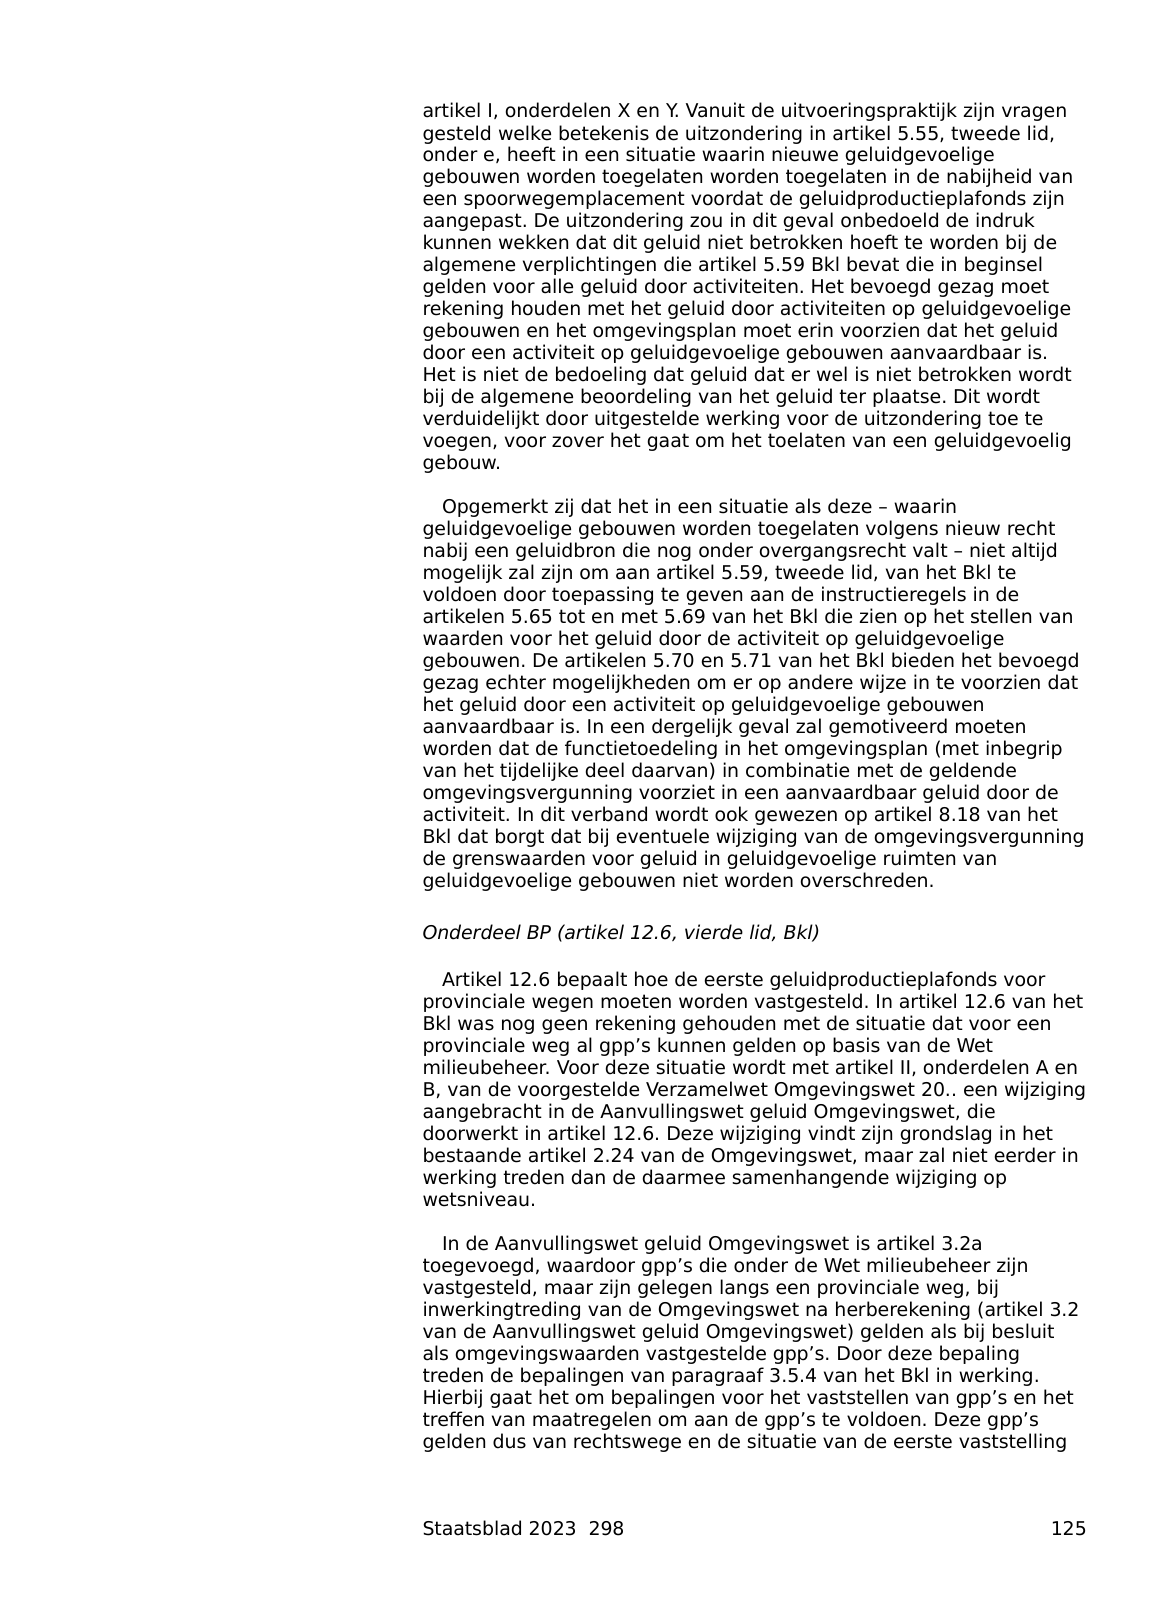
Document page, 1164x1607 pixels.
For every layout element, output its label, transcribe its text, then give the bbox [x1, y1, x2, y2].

text Artikel 12.6 bepaalt hoe de eerste geluidproductieplafonds voor provinciale wegen moeten worden vastgesteld. In artikel 12.6 van het Bkl was nog geen rekening gehouden met de situatie dat voor een provinciale weg al gpp’s kunnen gelden op basis van de Wet milieubeheer. Voor deze situatie wordt met artikel II, onderdelen A en B, van de voorgestelde Verzamelwet Omgevingswet 20.. een wijziging aangebracht in de Aanvullingswet geluid Omgevingswet, die doorwerkt in artikel 12.6. Deze wijziging vindt zijn grondslag in het bestaande artikel 2.24 van de Omgevingswet, maar zal niet eerder in werking treden dan de daarmee samenhangende wijziging op wetsniveau. [422, 969, 1087, 1211]
text artikel I, onderdelen X en Y. Vanuit de uitvoeringspraktijk zijn vragen gesteld welke betekenis de uitzondering in artikel 5.55, tweede lid, onder e, heeft in een situatie waarin nieuwe geluidgevoelige gebouwen worden toegelaten worden toegelaten in de nabijheid van een spoorwegemplacement voordat de geluidproductieplafonds zijn aangepast. De uitzondering zou in dit geval onbedoeld de indruk kunnen wekken dat dit geluid niet betrokken hoeft te worden bij de algemene verplichtingen die artikel 5.59 Bkl bevat die in beginsel gelden voor alle geluid door activiteiten. Het bevoegd gezag moet rekening houden met het geluid door activiteiten op geluidgevoelige gebouwen en het omgevingsplan moet erin voorzien dat het geluid door een activiteit op geluidgevoelige gebouwen aanvaardbaar is. Het is niet de bedoeling dat geluid dat er wel is niet betrokken wordt bij de algemene beoordeling van het geluid ter plaatse. Dit wordt verduidelijkt door uitgestelde werking voor de uitzondering toe te voegen, voor zover het gaat om het toelaten van een geluidgevoelig gebouw. [422, 100, 1087, 474]
text Opgemerkt zij dat het in een situatie als deze – waarin geluidgevoelige gebouwen worden toegelaten volgens nieuw recht nabij een geluidbron die nog onder overgangsrecht valt – niet altijd mogelijk zal zijn om aan artikel 5.59, tweede lid, van het Bkl te voldoen door toepassing te geven aan de instructieregels in de artikelen 5.65 tot en met 5.69 van het Bkl die zien op het stellen van waarden voor het geluid door de activiteit op geluidgevoelige gebouwen. De artikelen 5.70 en 5.71 van het Bkl bieden het bevoegd gezag echter mogelijkheden om er op andere wijze in te voorzien dat het geluid door een activiteit op geluidgevoelige gebouwen aanvaardbaar is. In een dergelijk geval zal gemotiveerd moeten worden dat de functietoedeling in het omgevingsplan (met inbegrip van het tijdelijke deel daarvan) in combinatie met de geldende omgevingsvergunning voorziet in een aanvaardbaar geluid door de activiteit. In dit verband wordt ook gewezen op artikel 8.18 van het Bkl dat borgt dat bij eventuele wijziging van de omgevingsvergunning de grenswaarden voor geluid in geluidgevoelige ruimten van geluidgevoelige gebouwen niet worden overschreden. [422, 496, 1087, 892]
subtitle Onderdeel BP (artikel 12.6, vierde lid, Bkl) [422, 922, 1087, 944]
text In de Aanvullingswet geluid Omgevingswet is artikel 3.2a toegevoegd, waardoor gpp’s die onder de Wet milieubeheer zijn vastgesteld, maar zijn gelegen langs een provinciale weg, bij inwerkingtreding van de Omgevingswet na herberekening (artikel 3.2 van de Aanvullingswet geluid Omgevingswet) gelden als bij besluit als omgevingswaarden vastgestelde gpp’s. Door deze bepaling treden de bepalingen van paragraaf 3.5.4 van het Bkl in werking. Hierbij gaat het om bepalingen voor het vaststellen van gpp’s en het treffen van maatregelen om aan de gpp’s te voldoen. Deze gpp’s gelden dus van rechtswege en de situatie van de eerste vaststelling [422, 1233, 1087, 1453]
